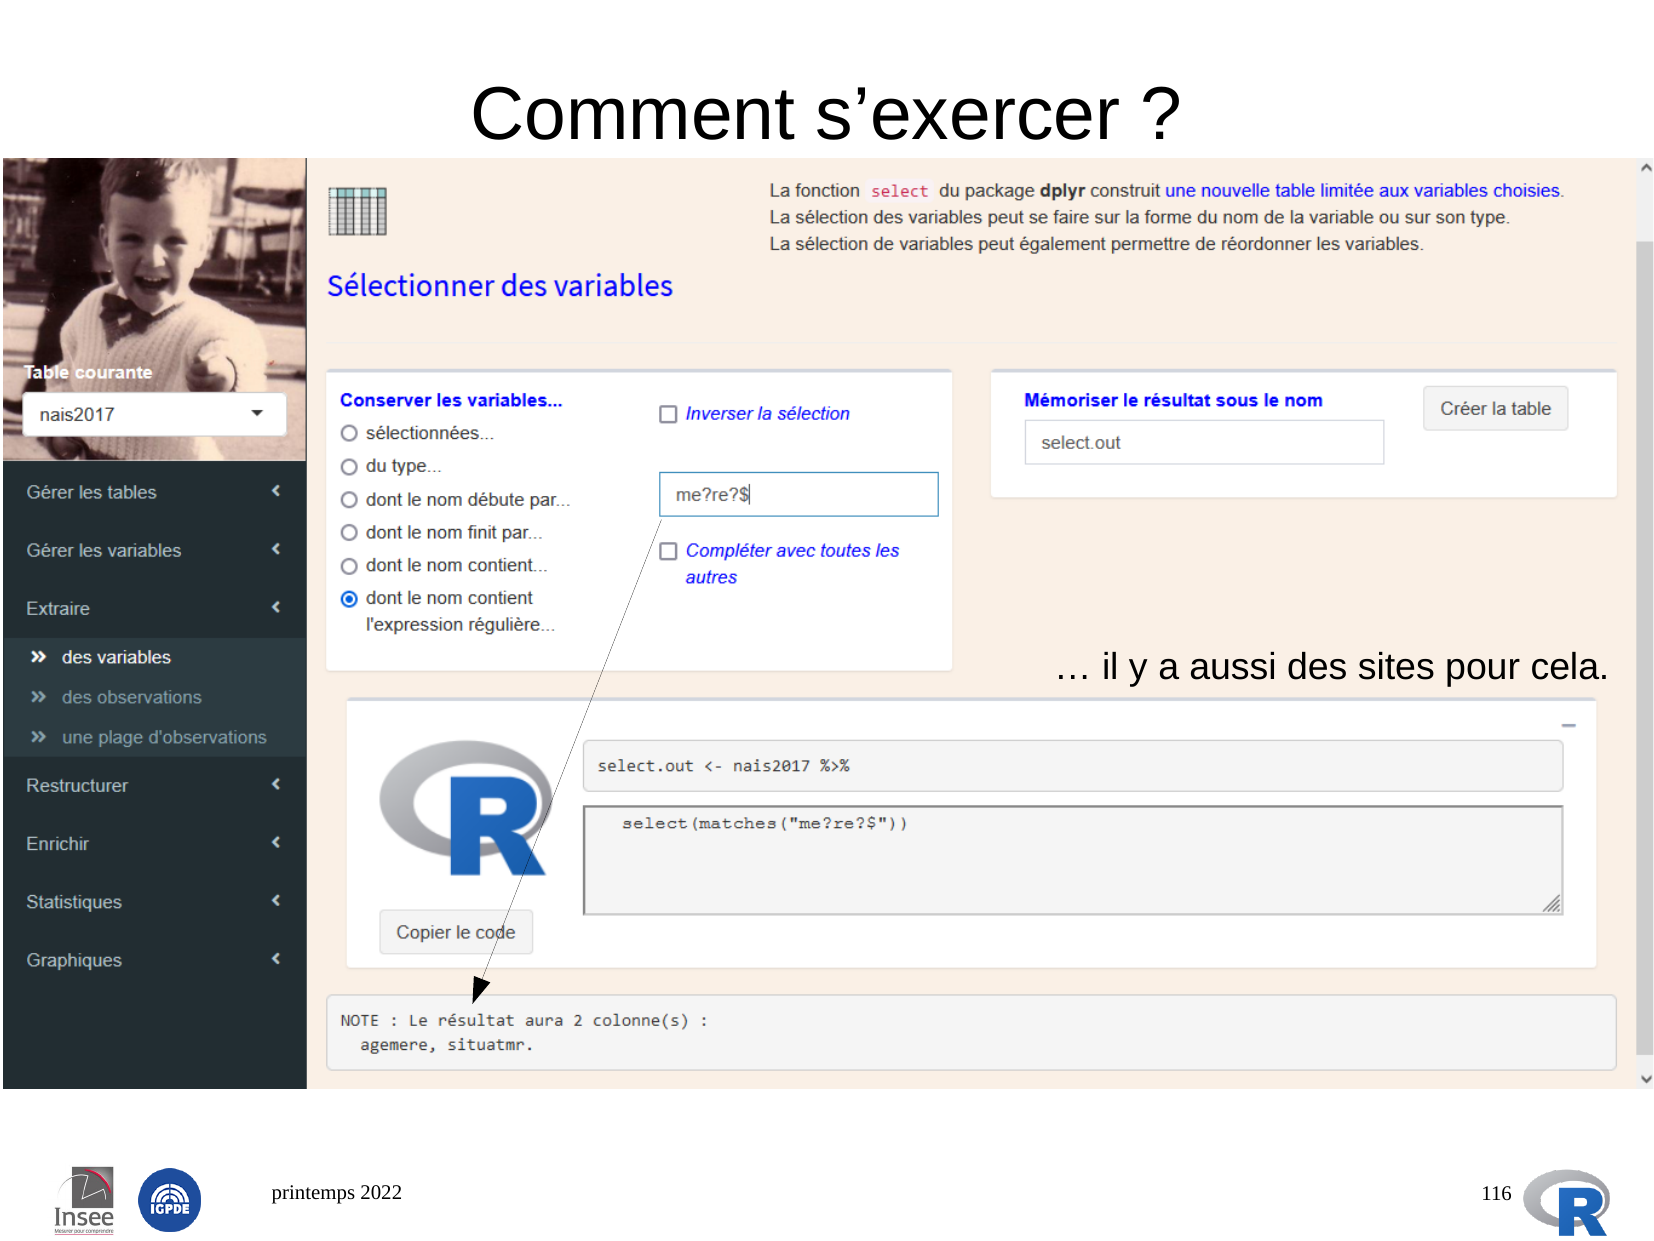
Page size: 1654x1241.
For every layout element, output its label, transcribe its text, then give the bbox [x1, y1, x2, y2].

picture [138, 1168, 201, 1232]
title Comment s’exercer ? [82, 49, 1571, 178]
picture [3, 158, 1654, 1089]
picture [1523, 1169, 1610, 1236]
text_box … il y a aussi des sites pour cela. [1039, 637, 1625, 695]
picture [47, 1163, 120, 1236]
